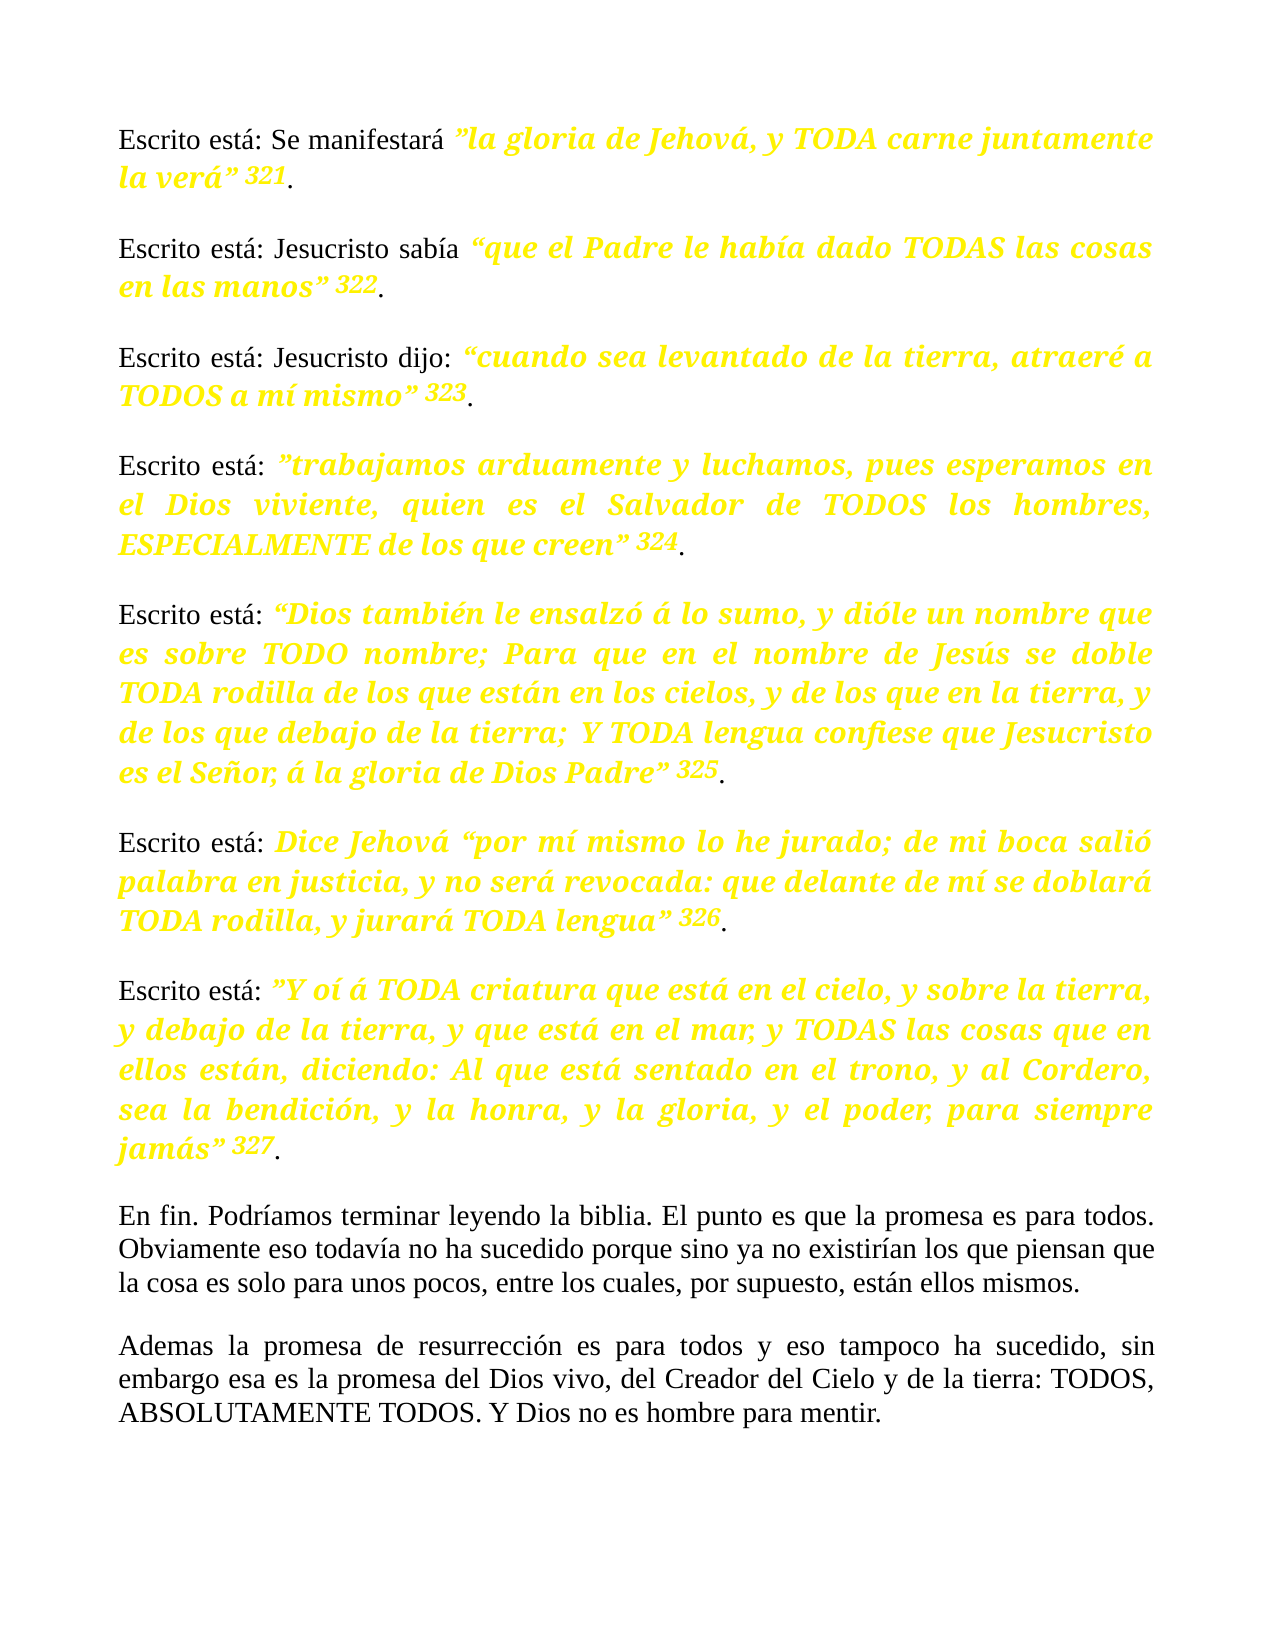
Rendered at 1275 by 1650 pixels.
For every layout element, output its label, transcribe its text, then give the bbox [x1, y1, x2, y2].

text Escrito está: Jesucristo dijo: “cuando sea levantado de la tierra, atraeré a TODOS a mí mismo” . [118, 336, 1157, 415]
text Escrito está: ”Y oí á TODA criatura que está en el cielo, y sobre la tierra, y debajo de la tierra, y que está en el mar, y TODAS las cosas que en ellos están, diciendo: Al que está sentado en el trono, y al Cordero, sea la bendición, y la honra, y la gloria, y el poder, para siempre jamás” . [118, 970, 1157, 1168]
text Escrito está: Jesucristo sabía “que el Padre le había dado TODAS las cosas en las manos” . [118, 227, 1157, 306]
text Ademas la promesa de resurrección es para todos y eso tampoco ha sucedido, sin embargo esa es la promesa del Dios vivo, del Creador del Cielo y de la tierra: TODOS, ABSOLUTAMENTE TODOS. Y Dios no es hombre para mentir. [118, 1328, 1157, 1428]
text Escrito está: ”trabajamos arduamente y luchamos, pues esperamos en el Dios viviente, quien es el Salvador de TODOS los hombres, ESPECIALMENTE de los que creen” . [118, 445, 1157, 564]
text Escrito está: Dice Jehová “por mí mismo lo he jurado; de mi boca salió palabra en justicia, y no será revocada: que delante de mí se doblará TODA rodilla, y jurará TODA lengua” . [118, 821, 1157, 940]
text En fin. Podríamos terminar leyendo la biblia. El punto es que la promesa es para todos. Obviamente eso todavía no ha sucedido porque sino ya no existirían los que piensan que la cosa es solo para unos pocos, entre los cuales, por supuesto, están ellos mismos. [118, 1198, 1157, 1298]
text Escrito está: “Dios también le ensalzó á lo sumo, y dióle un nombre que es sobre TODO nombre; Para que en el nombre de Jesús se doble TODA rodilla de los que están en los cielos, y de los que en la tierra, y de los que debajo de la tierra; Y TODA lengua confiese que Jesucristo es el Señor, á la gloria de Dios Padre” . [118, 593, 1157, 792]
text Escrito está: Se manifestará ”la gloria de Jehová, y TODA carne juntamente la verá” . [118, 118, 1157, 197]
